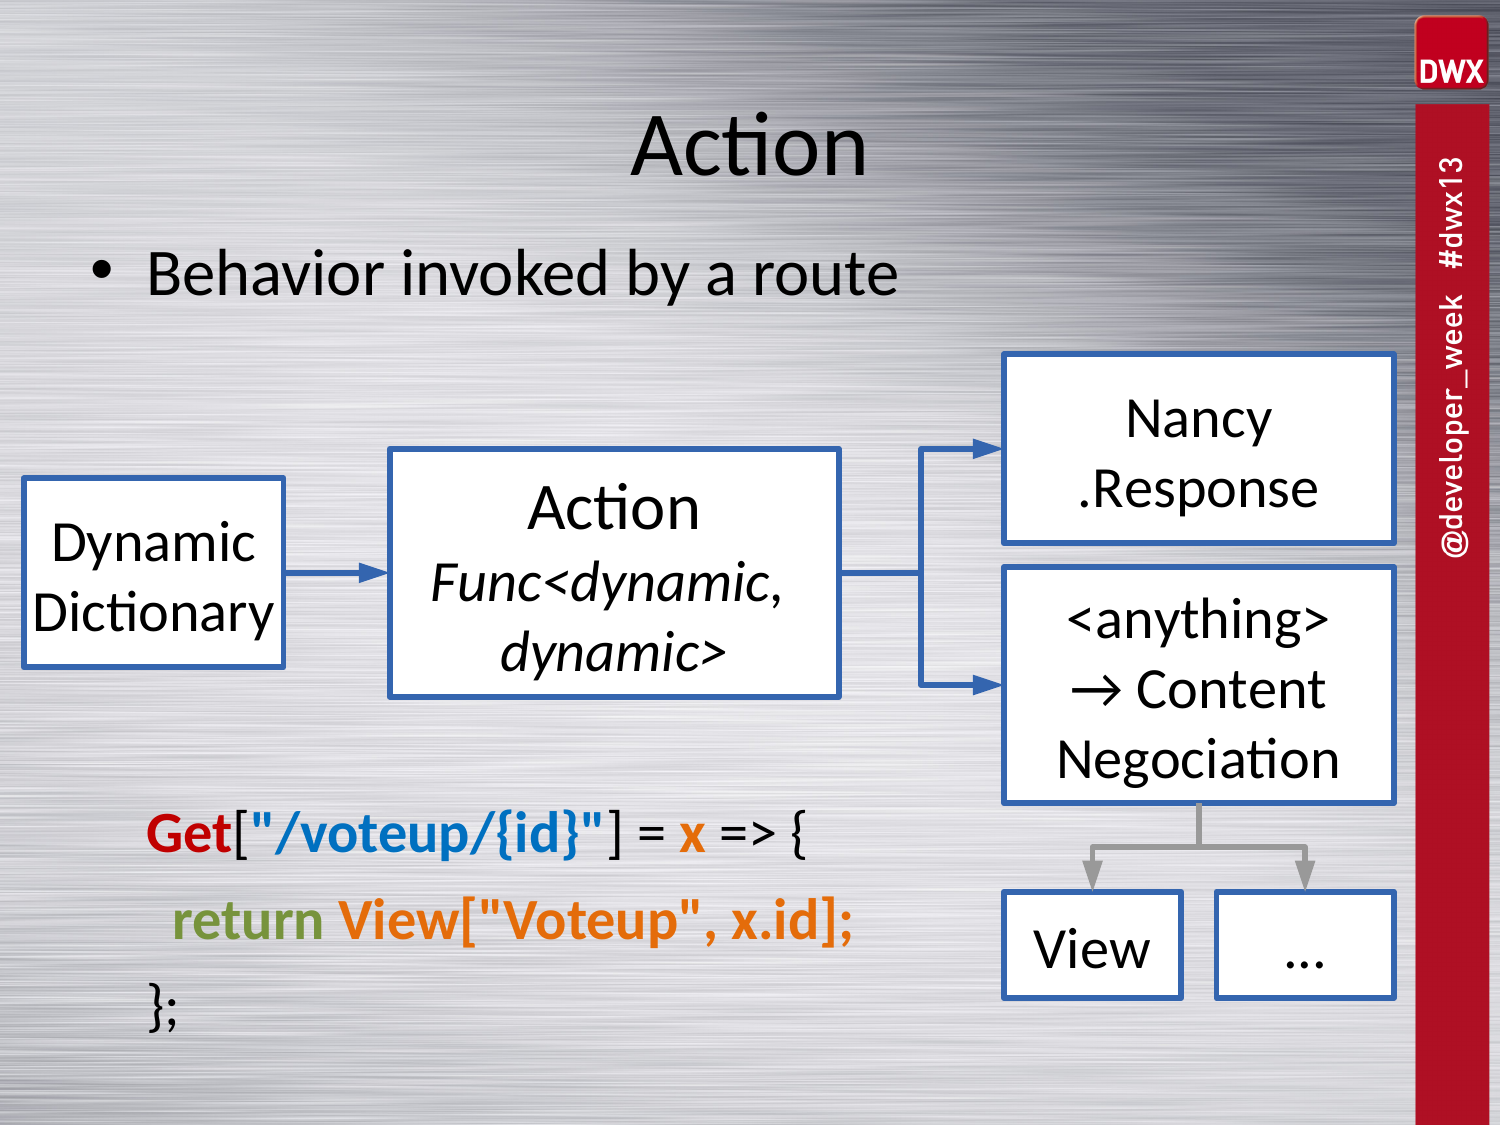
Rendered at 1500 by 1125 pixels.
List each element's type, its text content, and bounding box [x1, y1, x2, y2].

list Behavior invoked by a route Get["/voteup/{id}"] = x => { return View["Voteup", x.id]; }; [75, 221, 1426, 1045]
text_box Action Func<dynamic, dynamic> [389, 448, 839, 697]
text_box Dynamic Dictionary [23, 478, 284, 668]
text_box View [1003, 891, 1182, 999]
picture [0, 0, 1500, 1125]
text_box <anything> → Content Negociation [1003, 566, 1394, 804]
text_box ... [1216, 891, 1394, 999]
text_box Nancy .Response [1003, 354, 1394, 544]
title Action [75, 45, 1426, 221]
